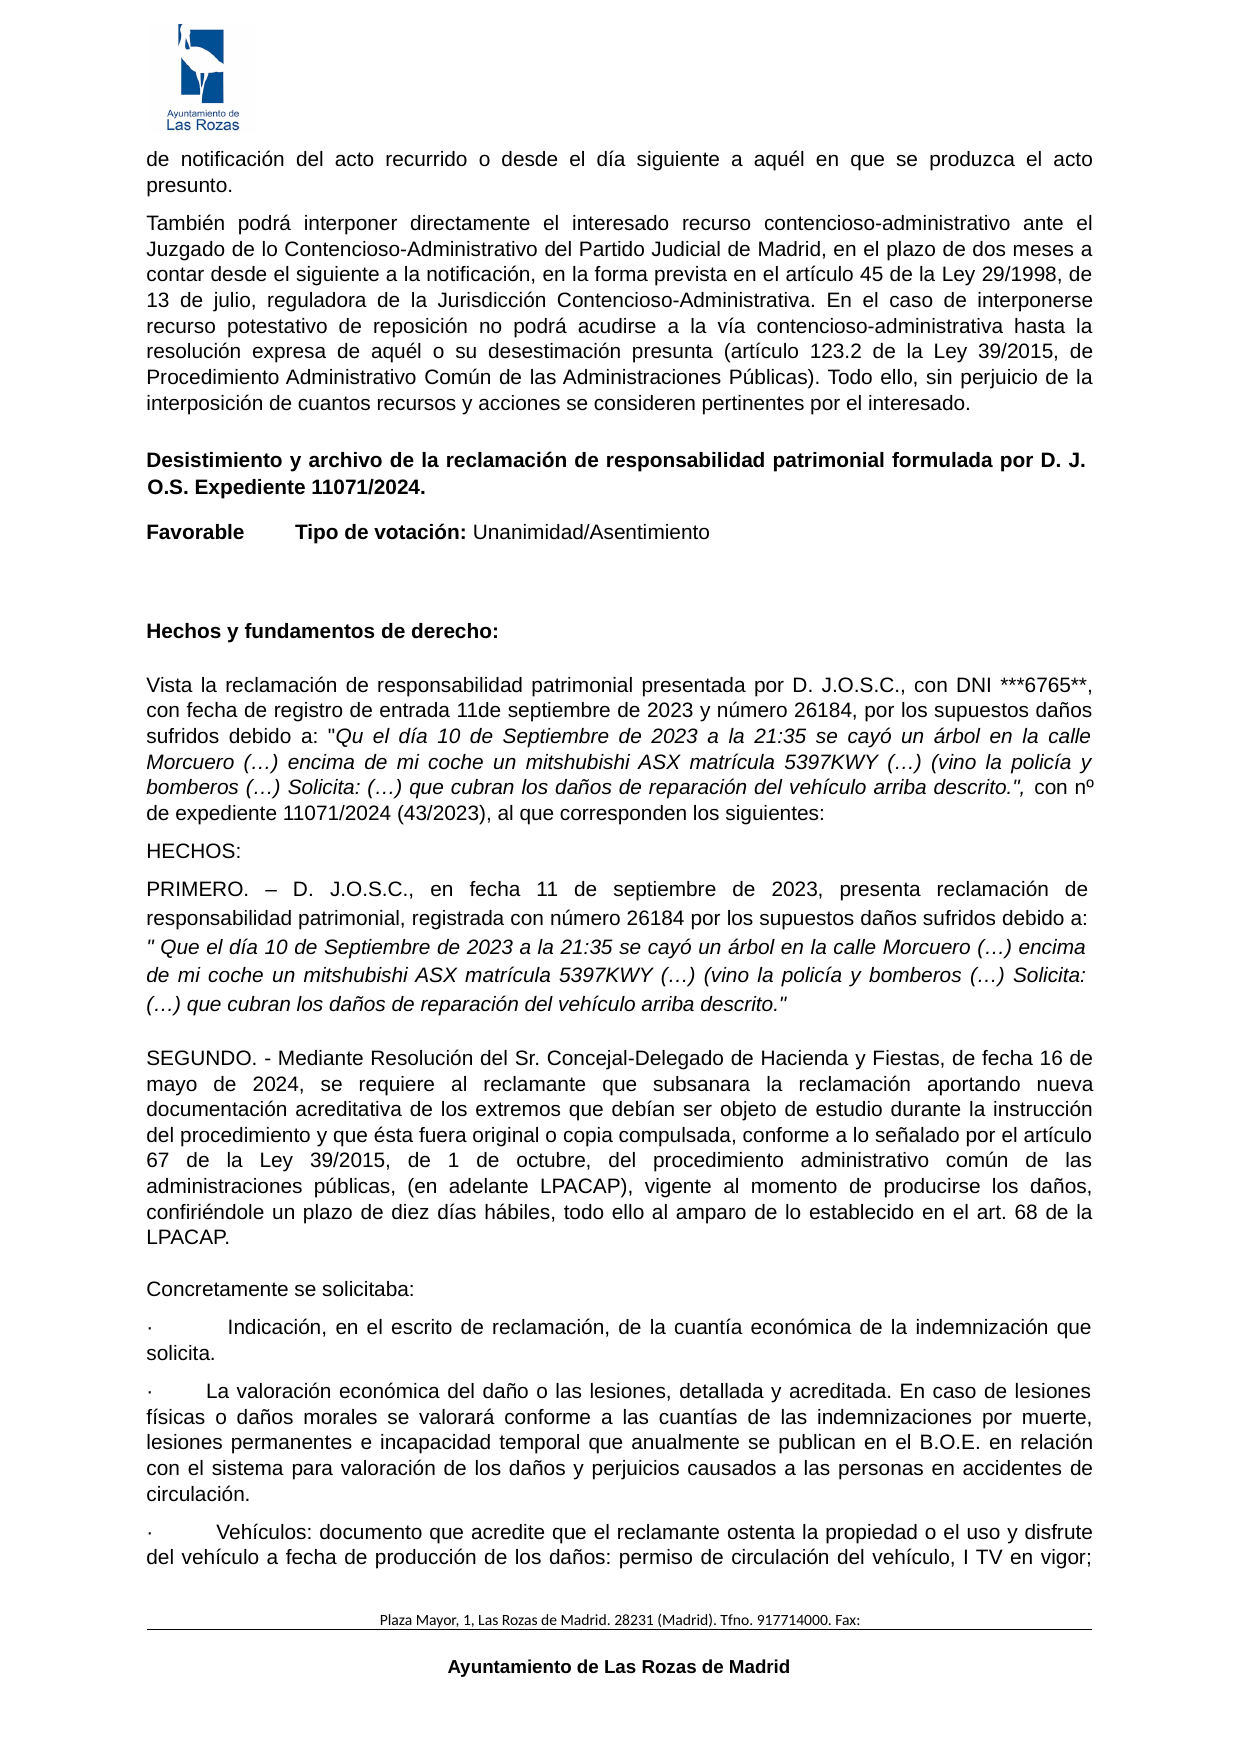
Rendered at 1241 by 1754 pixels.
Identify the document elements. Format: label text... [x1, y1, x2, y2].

text También podrá interponer directamente el interesado recurso contencioso-administrativo ante el Juzgado de lo Contencioso-Administrativo del Partido Judicial de Madrid, en el plazo de dos meses a contar desde el siguiente a la notificación, en la forma prevista en el artículo 45 de la Ley 29/1998, de 13 de julio, reguladora de la Jurisdicción Contencioso-Administrativa. En el caso de interponerse recurso potestativo de reposición no podrá acudirse a la vía contencioso-administrativa hasta la resolución expresa de aquél o su desestimación presunta (artículo 123.2 de la Ley 39/2015, de Procedimiento Administrativo Común de las Administraciones Públicas). Todo ello, sin perjuicio de la interposición de cuantos recursos y acciones se consideren pertinentes por el interesado. [146, 211, 1094, 414]
text Hechos y fundamentos de derecho: [146, 619, 1087, 643]
text PRIMERO. – D. J.O.S.C., en fecha 11 de septiembre de 2023, presenta reclamación de responsabilidad patrimonial, registrada con número 26184 por los supuestos daños sufridos debido a: " Que el día 10 de Septiembre de 2023 a la 21:35 se cayó un árbol en la calle Morcuero (…) encima de mi coche un mitshubishi ASX matrícula 5397KWY (…) (vino la policía y bomberos (…) Solicita: (…) que cubran los daños de reparación del vehículo arriba descrito." [146, 877, 1090, 1016]
text HECHOS: [146, 839, 1094, 863]
text SEGUNDO. - Mediante Resolución del Sr. Concejal-Delegado de Hacienda y Fiestas, de fecha 16 de mayo de 2024, se requiere al reclamante que subsanara la reclamación aportando nueva documentación acreditativa de los extremos que debían ser objeto de estudio durante la instrucción del procedimiento y que ésta fuera original o copia compulsada, conforme a lo señalado por el artículo 67 de la Ley 39/2015, de 1 de octubre, del procedimiento administrativo común de las administraciones públicas, (en adelante LPACAP), vigente al momento de producirse los daños, confiriéndole un plazo de diez días hábiles, todo ello al amparo de lo establecido en el art. 68 de la LPACAP. [146, 1046, 1094, 1249]
text · Vehículos: documento que acredite que el reclamante ostenta la propiedad o el uso y disfrute del vehículo a fecha de producción de los daños: permiso de circulación del vehículo, I TV en vigor; [146, 1519, 1094, 1569]
text Concretamente se solicitaba: [146, 1277, 1094, 1301]
text Favorable Tipo de votación: Unanimidad/Asentimiento [146, 519, 1087, 543]
text Vista la reclamación de responsabilidad patrimonial presentada por D. J.O.S.C., con DNI ***6765**, con fecha de registro de entrada 11de septiembre de 2023 y número 26184, por los supuestos daños sufridos debido a: "Qu el día 10 de Septiembre de 2023 a la 21:35 se cayó un árbol en la calle Morcuero (…) encima de mi coche un mitshubishi ASX matrícula 5397KWY (…) (vino la policía y bomberos (…) Solicita: (…) que cubran los daños de reparación del vehículo arriba descrito.", con nº de expediente 11071/2024 (43/2023), al que corresponden los siguientes: [146, 673, 1094, 825]
text · Indicación, en el escrito de reclamación, de la cuantía económica de la indemnización que solicita. [146, 1315, 1094, 1365]
text de notificación del acto recurrido o desde el día siguiente a aquél en que se produzca el acto presunto. [146, 147, 1094, 197]
text Desistimiento y archivo de la reclamación de responsabilidad patrimonial formulada por D. J. O.S. Expediente 11071/2024. [146, 448, 1087, 498]
text · La valoración económica del daño o las lesiones, detallada y acreditada. En caso de lesiones físicas o daños morales se valorará conforme a las cuantías de las indemnizaciones por muerte, lesiones permanentes e incapacidad temporal que anualmente se publican en el B.O.E. en relación con el sistema para valoración de los daños y perjuicios causados a las personas en accidentes de circulación. [146, 1379, 1094, 1505]
